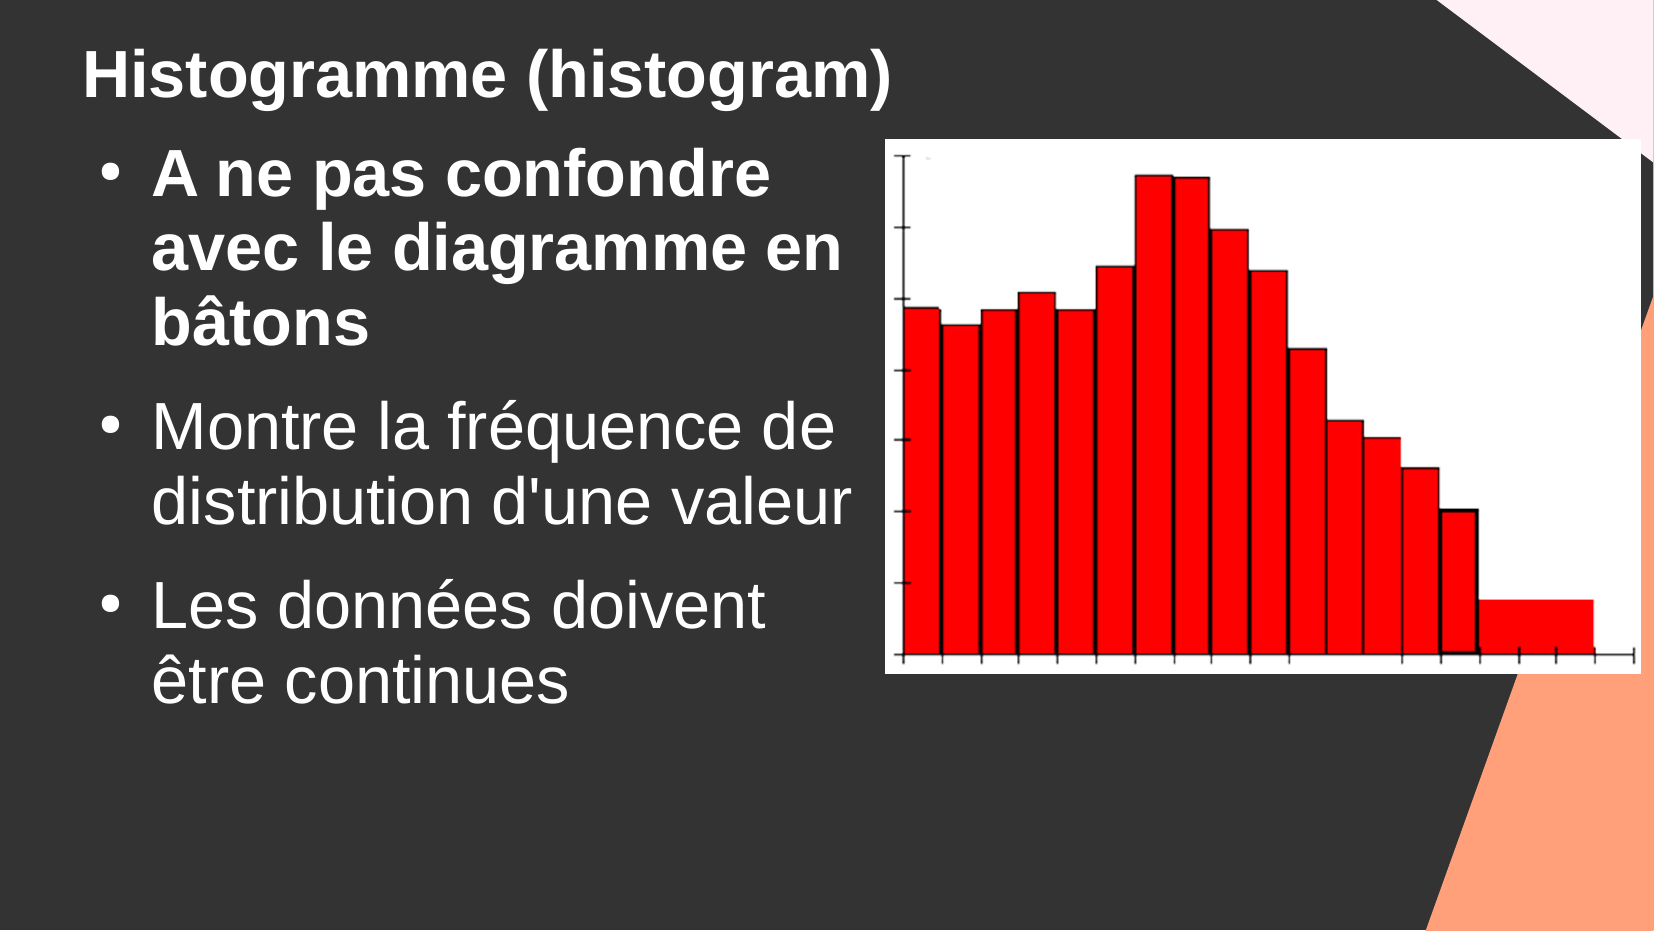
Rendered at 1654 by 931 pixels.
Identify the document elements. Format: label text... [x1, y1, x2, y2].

picture [885, 139, 1641, 674]
text_box [1436, 0, 1654, 163]
title Histogramme (histogram) [82, 37, 1571, 115]
list A ne pas confondre avec le diagramme en bâtons Montre la fréquence de distribution d'une valeur Les données doivent être continues [80, 135, 863, 815]
text_box [1425, 294, 1654, 931]
